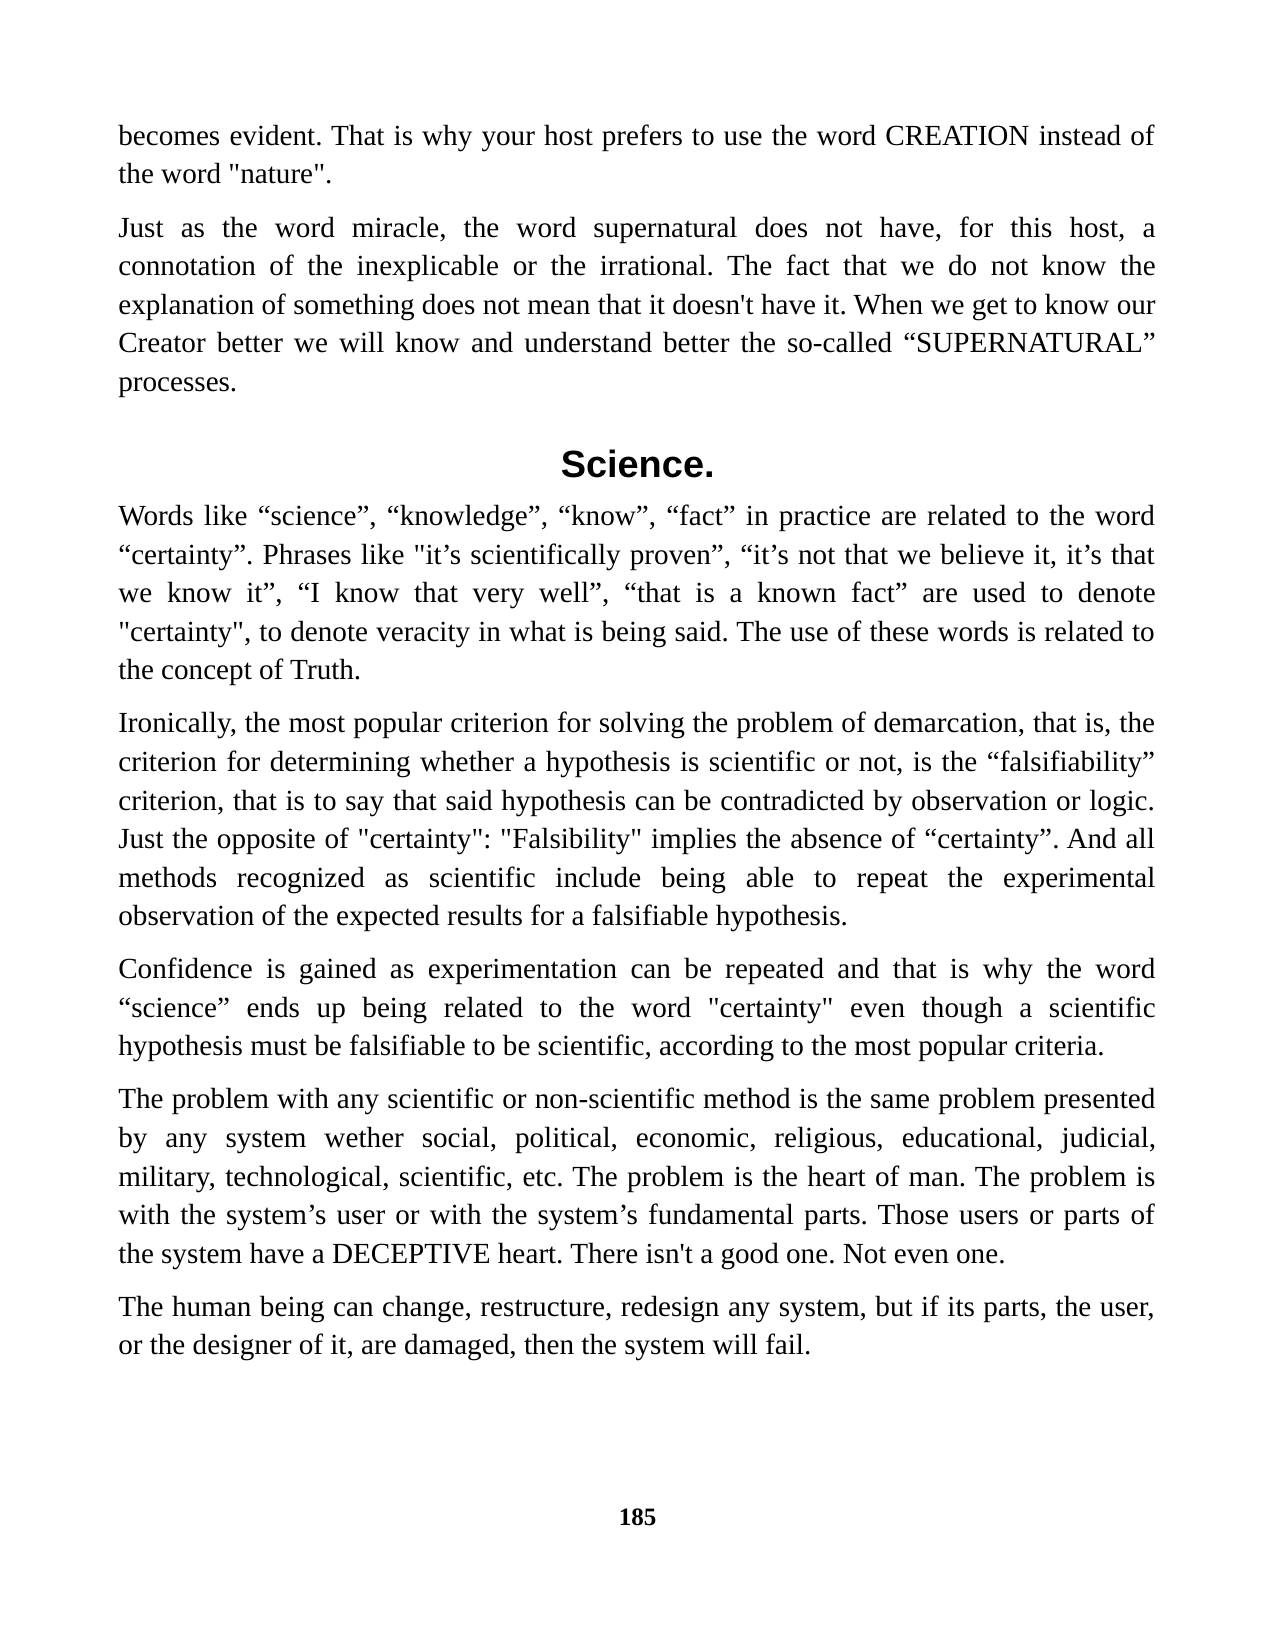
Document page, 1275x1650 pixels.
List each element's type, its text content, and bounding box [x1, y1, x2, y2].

subtitle Science. [118, 442, 1157, 486]
text The human being can change, restructure, redesign any system, but if its parts, the user, or the designer of it, are damaged, then the system will fail. [118, 1289, 1157, 1361]
text becomes evident. That is why your host prefers to use the word CREATION instead of the word "nature". [118, 118, 1157, 190]
text Confidence is gained as experimentation can be repeated and that is why the word “science” ends up being related to the word "certainty" even though a scientific hypothesis must be falsifiable to be scientific, according to the most popular criteria. [118, 951, 1157, 1062]
text Ironically, the most popular criterion for solving the problem of demarcation, that is, the criterion for determining whether a hypothesis is scientific or not, is the “falsifiability” criterion, that is to say that said hypothesis can be contradicted by observation or logic. Just the opposite of "certainty": "Falsibility" implies the absence of “certainty”. And all methods recognized as scientific include being able to repeat the experimental observation of the expected results for a falsifiable hypothesis. [118, 706, 1157, 932]
text Words like “science”, “knowledge”, “know”, “fact” in practice are related to the word “certainty”. Phrases like "it’s scientifically proven”, “it’s not that we believe it, it’s that we know it”, “I know that very well”, “that is a known fact” are used to denote "certainty", to denote veracity in what is being said. The use of these words is related to the concept of Truth. [118, 498, 1157, 686]
text Just as the word miracle, the word supernatural does not have, for this host, a connotation of the inexplicable or the irrational. The fact that we do not know the explanation of something does not mean that it doesn't have it. When we get to know our Creator better we will know and understand better the so-called “SUPERNATURAL” processes. [118, 210, 1157, 397]
text The problem with any scientific or non-scientific method is the same problem presented by any system wether social, political, economic, religious, educational, judicial, military, technological, scientific, etc. The problem is the heart of man. The problem is with the system’s user or with the system’s fundamental parts. Those users or parts of the system have a DECEPTIVE heart. There isn't a good one. Not even one. [118, 1082, 1157, 1269]
